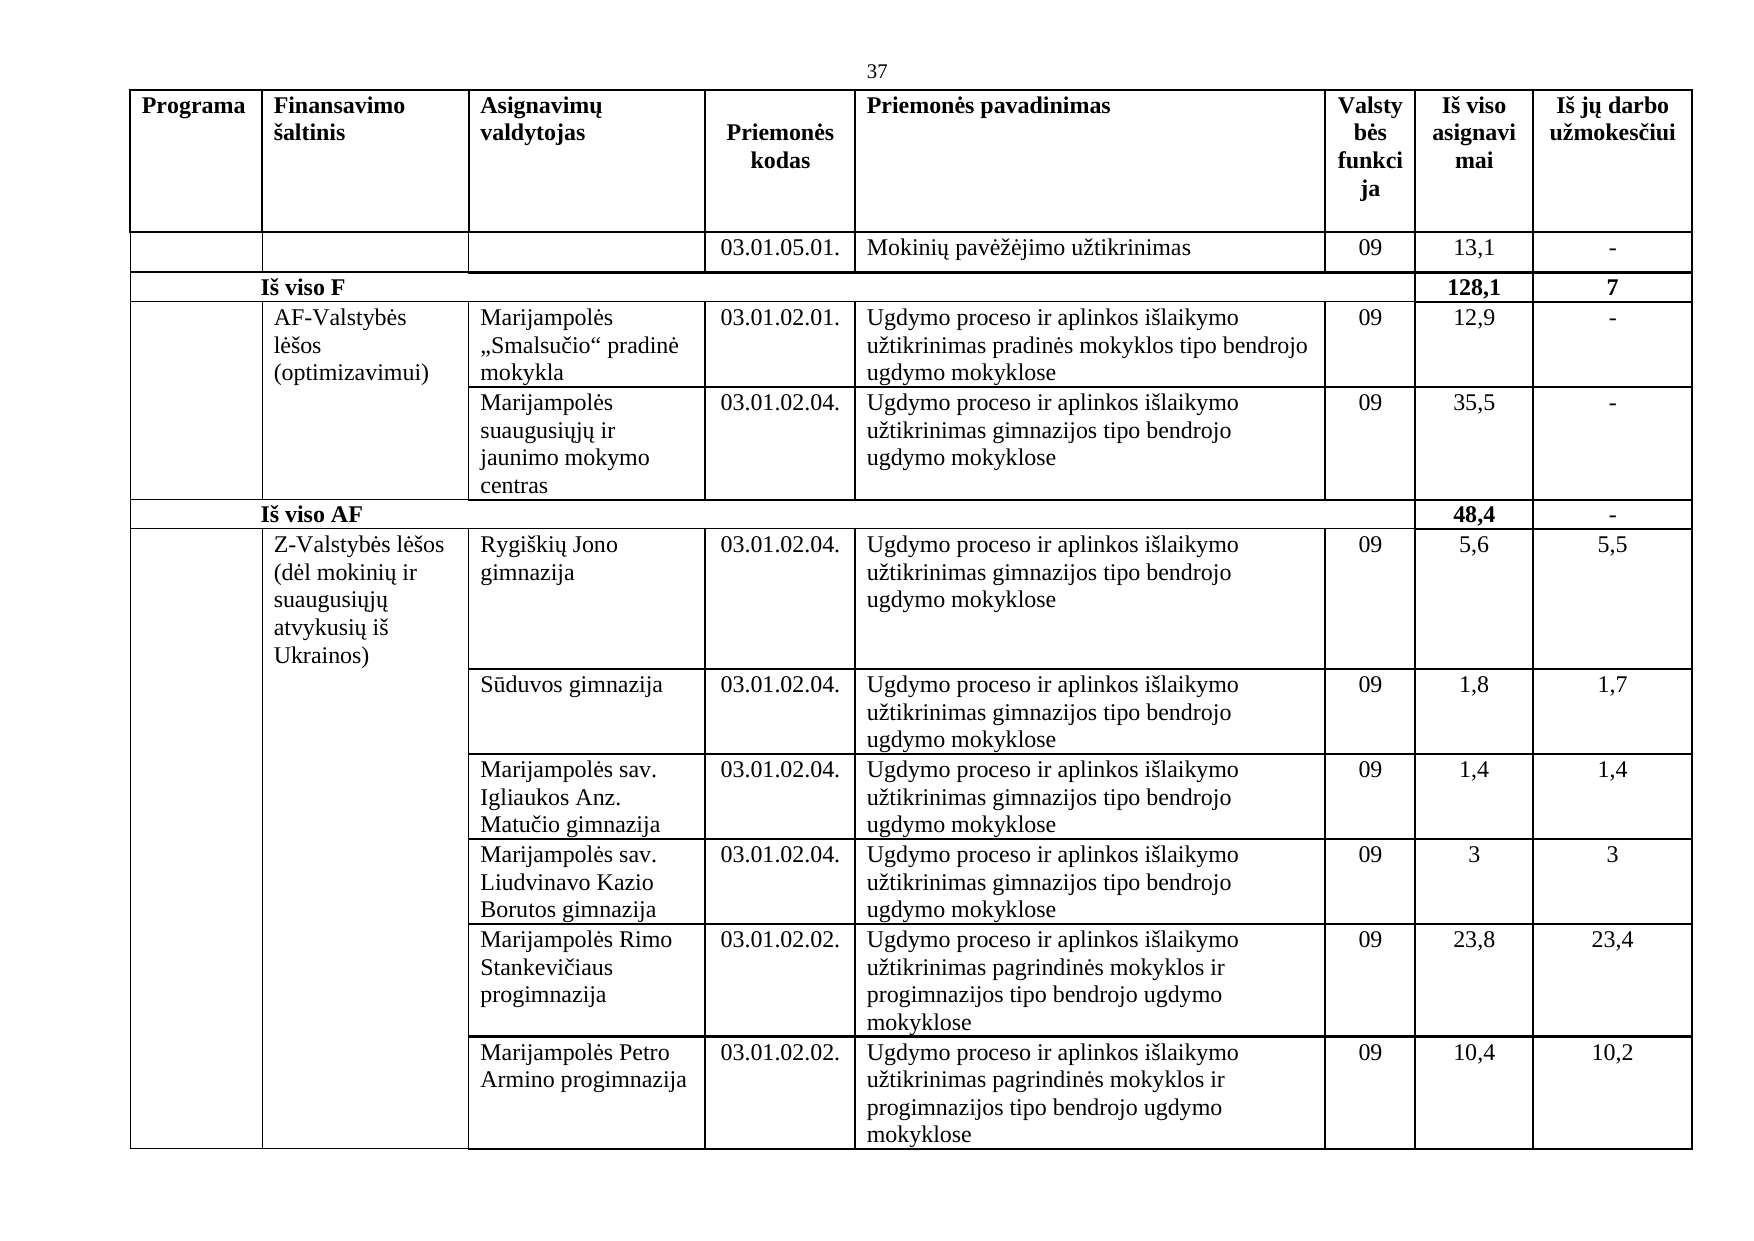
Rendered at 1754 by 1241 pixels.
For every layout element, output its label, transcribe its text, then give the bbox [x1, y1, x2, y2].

table_cell [131, 668, 262, 1148]
table_cell 03.01.02.04. [706, 755, 854, 838]
table_cell Marijampolės „Smalsučio“ pradinė mokykla [469, 302, 704, 386]
table_cell 03.01.05.01. [706, 233, 854, 271]
table_cell - [1534, 233, 1691, 271]
table_cell 03.01.02.04. [706, 670, 854, 753]
table_cell 10,2 [1534, 1038, 1691, 1148]
table_cell Iš viso F [131, 273, 1414, 301]
table_cell 03.01.02.04. [706, 840, 854, 923]
table_cell [263, 668, 468, 1148]
table_cell Ugdymo proceso ir aplinkos išlaikymo užtikrinimas gimnazijos tipo bendrojo ugdymo mokyklose [856, 840, 1324, 923]
table_cell [1326, 201, 1414, 231]
table_cell - [1534, 303, 1691, 386]
table_header Valstybės funkcija [1326, 91, 1414, 201]
table_cell 12,9 [1416, 303, 1532, 386]
table_cell 10,4 [1416, 1038, 1532, 1148]
table_cell Rygiškių Jono gimnazija [469, 529, 704, 668]
table_cell Ugdymo proceso ir aplinkos išlaikymo užtikrinimas gimnazijos tipo bendrojo ugdymo mokyklose [856, 529, 1324, 668]
table_cell Marijampolės Rimo Stankevičiaus progimnazija [469, 925, 704, 1035]
table_cell 3 [1534, 840, 1691, 923]
table_cell 03.01.02.01. [706, 302, 854, 386]
table_cell [263, 201, 468, 231]
table_cell Ugdymo proceso ir aplinkos išlaikymo užtikrinimas pradinės mokyklos tipo bendrojo ugdymo mokyklose [856, 302, 1324, 386]
table_cell 09 [1326, 302, 1414, 386]
table_cell Marijampolės sav. Igliaukos Anz. Matučio gimnazija [469, 755, 704, 838]
table_cell 03.01.02.02. [706, 1038, 854, 1148]
table_cell [856, 201, 1324, 231]
table_cell Iš viso AF [131, 500, 1414, 528]
table_cell Marijampolės suaugusiųjų ir jaunimo mokymo centras [469, 388, 704, 498]
table_cell [131, 233, 262, 271]
table_cell 3 [1416, 840, 1532, 923]
table_cell Ugdymo proceso ir aplinkos išlaikymo užtikrinimas pagrindinės mokyklos ir progimnazijos tipo bendrojo ugdymo mokyklose [856, 925, 1324, 1035]
table_cell AF-Valstybės lėšos (optimizavimui) [263, 302, 468, 498]
table_cell 09 [1326, 755, 1414, 838]
table_cell 23,4 [1534, 925, 1691, 1035]
table_cell 35,5 [1416, 388, 1532, 498]
table_header Asignavimų valdytojas [470, 91, 704, 201]
table_cell [706, 201, 854, 231]
table_cell Sūduvos gimnazija [469, 670, 704, 753]
table_cell 13,1 [1416, 233, 1532, 271]
table_header Priemonės kodas [706, 91, 854, 201]
table_cell 09 [1326, 233, 1414, 271]
table_cell 5,6 [1416, 530, 1532, 668]
table_cell 09 [1326, 840, 1414, 923]
table_cell 23,8 [1416, 925, 1532, 1035]
table_cell 1,4 [1534, 755, 1691, 838]
table_cell 128,1 [1416, 274, 1532, 301]
table_header Iš jų darbo užmokesčiui [1534, 91, 1691, 231]
table_cell - [1534, 388, 1691, 498]
table_cell 1,4 [1416, 755, 1532, 838]
table_header Finansavimo šaltinis [263, 91, 468, 201]
table_cell 03.01.02.02. [706, 925, 854, 1035]
table_cell Ugdymo proceso ir aplinkos išlaikymo užtikrinimas gimnazijos tipo bendrojo ugdymo mokyklose [856, 388, 1324, 498]
table_cell 03.01.02.04. [706, 529, 854, 668]
table_cell - [1534, 501, 1691, 528]
table_cell [131, 529, 262, 668]
table_header Iš viso asignavimai [1416, 91, 1532, 231]
table_cell 7 [1534, 274, 1691, 301]
table_header Priemonės pavadinimas [856, 91, 1324, 201]
table_cell [263, 233, 468, 271]
table_cell 1,8 [1416, 670, 1532, 753]
table_cell Marijampolės Petro Armino progimnazija [469, 1038, 704, 1148]
table_cell 03.01.02.04. [706, 388, 854, 498]
table_cell 09 [1326, 529, 1414, 668]
table_cell [131, 302, 262, 498]
table_cell Marijampolės sav. Liudvinavo Kazio Borutos gimnazija [469, 840, 704, 923]
table_cell 5,5 [1534, 530, 1691, 668]
table_cell 09 [1326, 388, 1414, 498]
table_cell 1,7 [1534, 670, 1691, 753]
table_cell Mokinių pavėžėjimo užtikrinimas [856, 233, 1324, 271]
table_cell 09 [1326, 925, 1414, 1035]
table_cell 48,4 [1416, 501, 1532, 528]
table_cell [470, 201, 704, 231]
table_cell [131, 201, 261, 231]
table_cell Z-Valstybės lėšos (dėl mokinių ir suaugusiųjų atvykusių iš Ukrainos) [263, 529, 468, 668]
table_cell Ugdymo proceso ir aplinkos išlaikymo užtikrinimas gimnazijos tipo bendrojo ugdymo mokyklose [856, 670, 1324, 753]
table_cell 09 [1326, 1038, 1414, 1148]
table_cell Ugdymo proceso ir aplinkos išlaikymo užtikrinimas pagrindinės mokyklos ir progimnazijos tipo bendrojo ugdymo mokyklose [856, 1038, 1324, 1148]
table_header Programa [131, 91, 261, 201]
table_cell Ugdymo proceso ir aplinkos išlaikymo užtikrinimas gimnazijos tipo bendrojo ugdymo mokyklose [856, 755, 1324, 838]
table_cell [469, 233, 704, 271]
table_cell 09 [1326, 670, 1414, 753]
